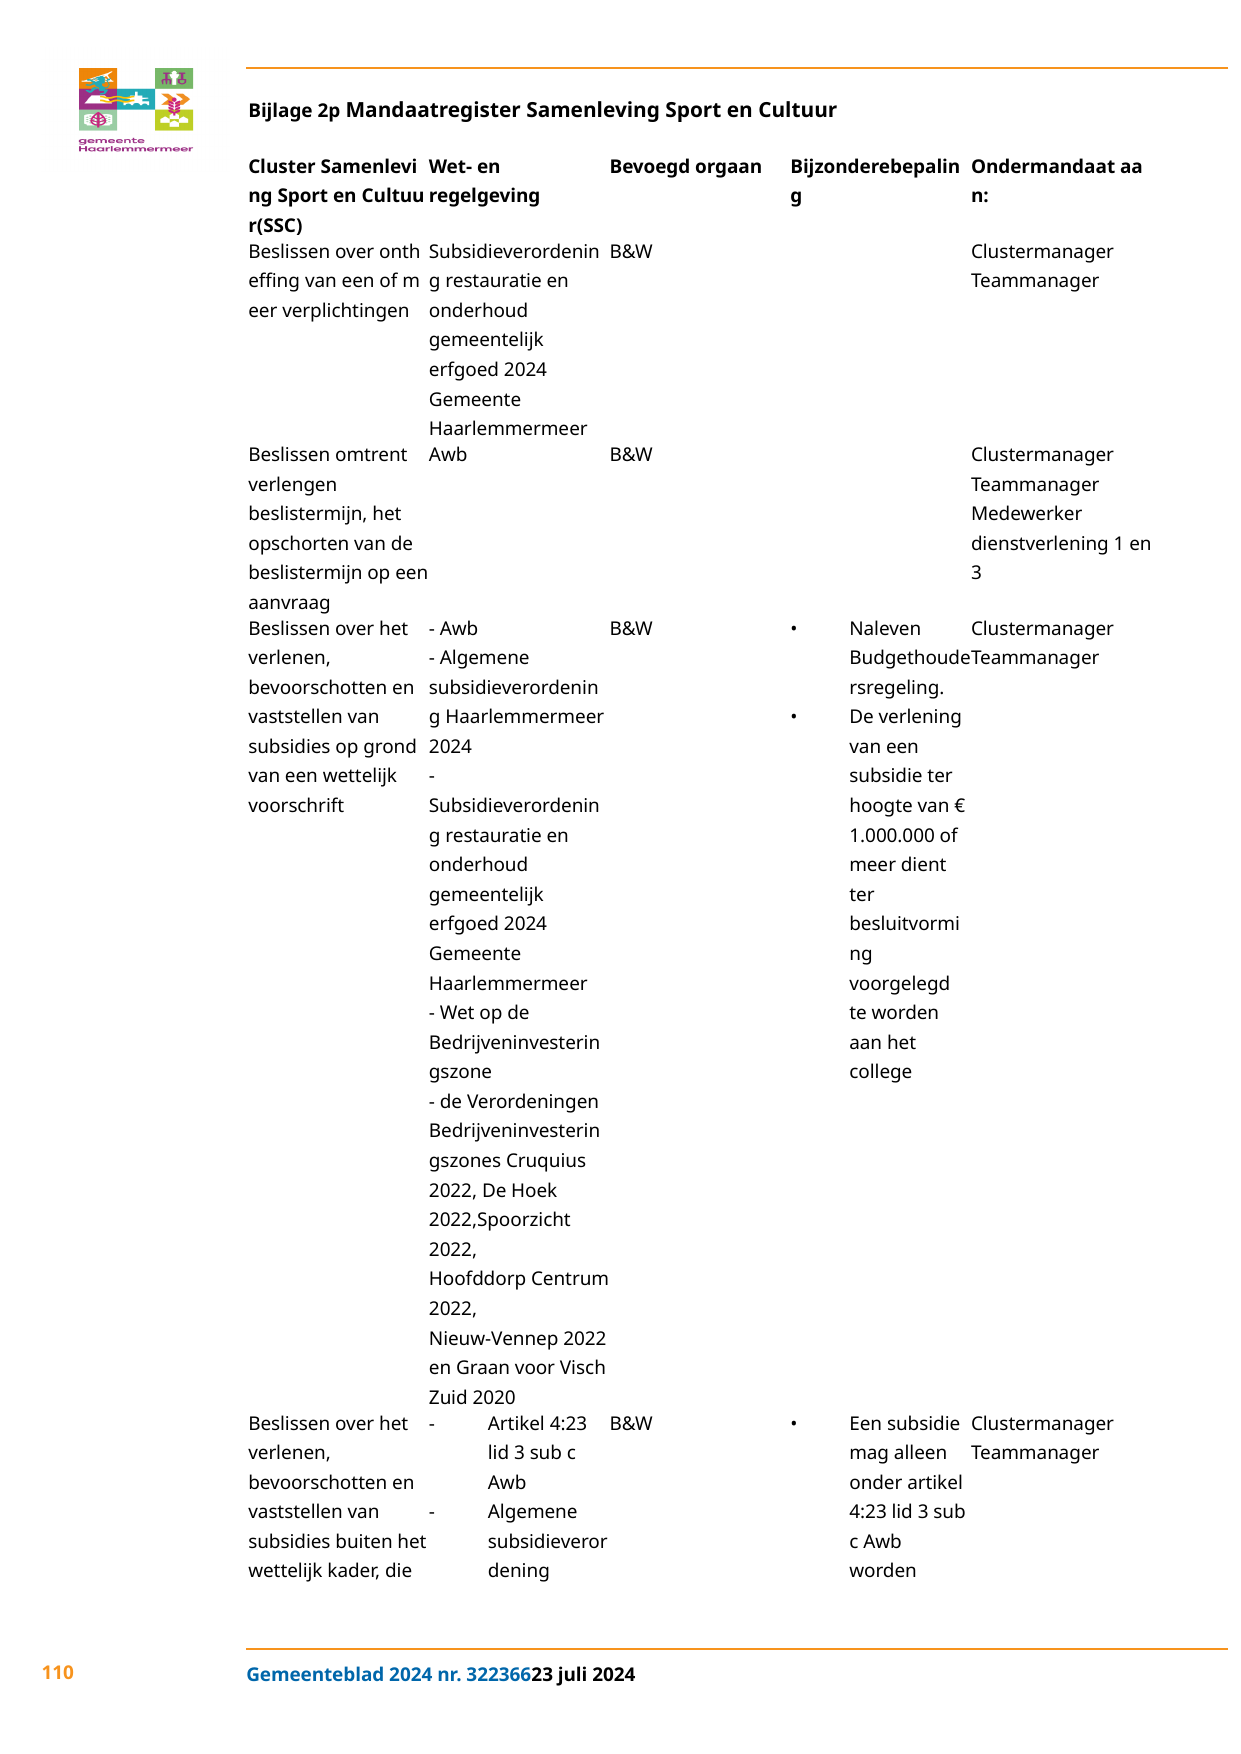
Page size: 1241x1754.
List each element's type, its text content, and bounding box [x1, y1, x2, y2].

table_cell Een subsidie mag alleen onder artikel 4:23 lid 3 sub c Awb worden [790, 1410, 971, 1583]
table_header Wet- en regelgeving [429, 153, 609, 238]
table_cell Artikel 4:23 lid 3 sub c Awb Algemene subsidieverordening [429, 1410, 609, 1583]
table_cell Naleven Budgethoudersregeling. De verlening van een subsidie ter hoogte van € 1.000.000 of meer dient ter besluitvorming voorgelegd te worden aan het college [790, 615, 971, 1410]
table_cell B&W [609, 238, 790, 441]
table_header Bijzonderebepaling [790, 153, 971, 238]
table_cell Beslissen omtrent verlengen beslistermijn, het opschorten van de beslistermijn op een aanvraag [248, 441, 429, 615]
table_cell Clustermanager Teammanager [971, 615, 1152, 1410]
table_cell [790, 238, 971, 441]
table_cell Clustermanager Teammanager Medewerker dienstverlening 1 en 3 [971, 441, 1152, 615]
table_cell Awb [429, 441, 609, 615]
table_cell Clustermanager Teammanager [971, 238, 1152, 441]
table_cell B&W [609, 1410, 790, 1583]
table_cell [790, 441, 971, 615]
table_header Cluster Samenleving Sport en Cultuur(SSC) [248, 153, 429, 238]
table_cell B&W [609, 441, 790, 615]
table_cell Subsidieverordening restauratie en onderhoud gemeentelijk erfgoed 2024 Gemeente Haarlemmermeer [429, 238, 609, 441]
table_header Bevoegd orgaan [609, 153, 790, 238]
picture [41, 47, 231, 172]
table_cell Beslissen over het verlenen, bevoorschotten en vaststellen van subsidies op grond van een wettelijk voorschrift [248, 615, 429, 1410]
table_cell Beslissen over ontheffing van een of meer verplichtingen [248, 238, 429, 441]
table_cell Beslissen over het verlenen, bevoorschotten en vaststellen van subsidies buiten het wettelijk kader, die [248, 1410, 429, 1583]
table_header Ondermandaat aan: [971, 153, 1152, 238]
table_cell B&W [609, 615, 790, 1410]
text Bijlage 2p Mandaatregister Samenleving Sport en Cultuur [248, 95, 1152, 123]
table_cell Clustermanager Teammanager [971, 1410, 1152, 1583]
table_cell - Awb - Algemene subsidieverordening Haarlemmermeer 2024 - Subsidieverordening restauratie en onderhoud gemeentelijk erfgoed 2024 Gemeente Haarlemmermeer - Wet op de Bedrijveninvesteringszone - de Verordeningen Bedrijveninvesteringszones Cruquius 2022, De Hoek 2022,Spoorzicht 2022, Hoofddorp Centrum 2022, Nieuw-Vennep 2022 en Graan voor Visch Zuid 2020 [429, 615, 609, 1410]
